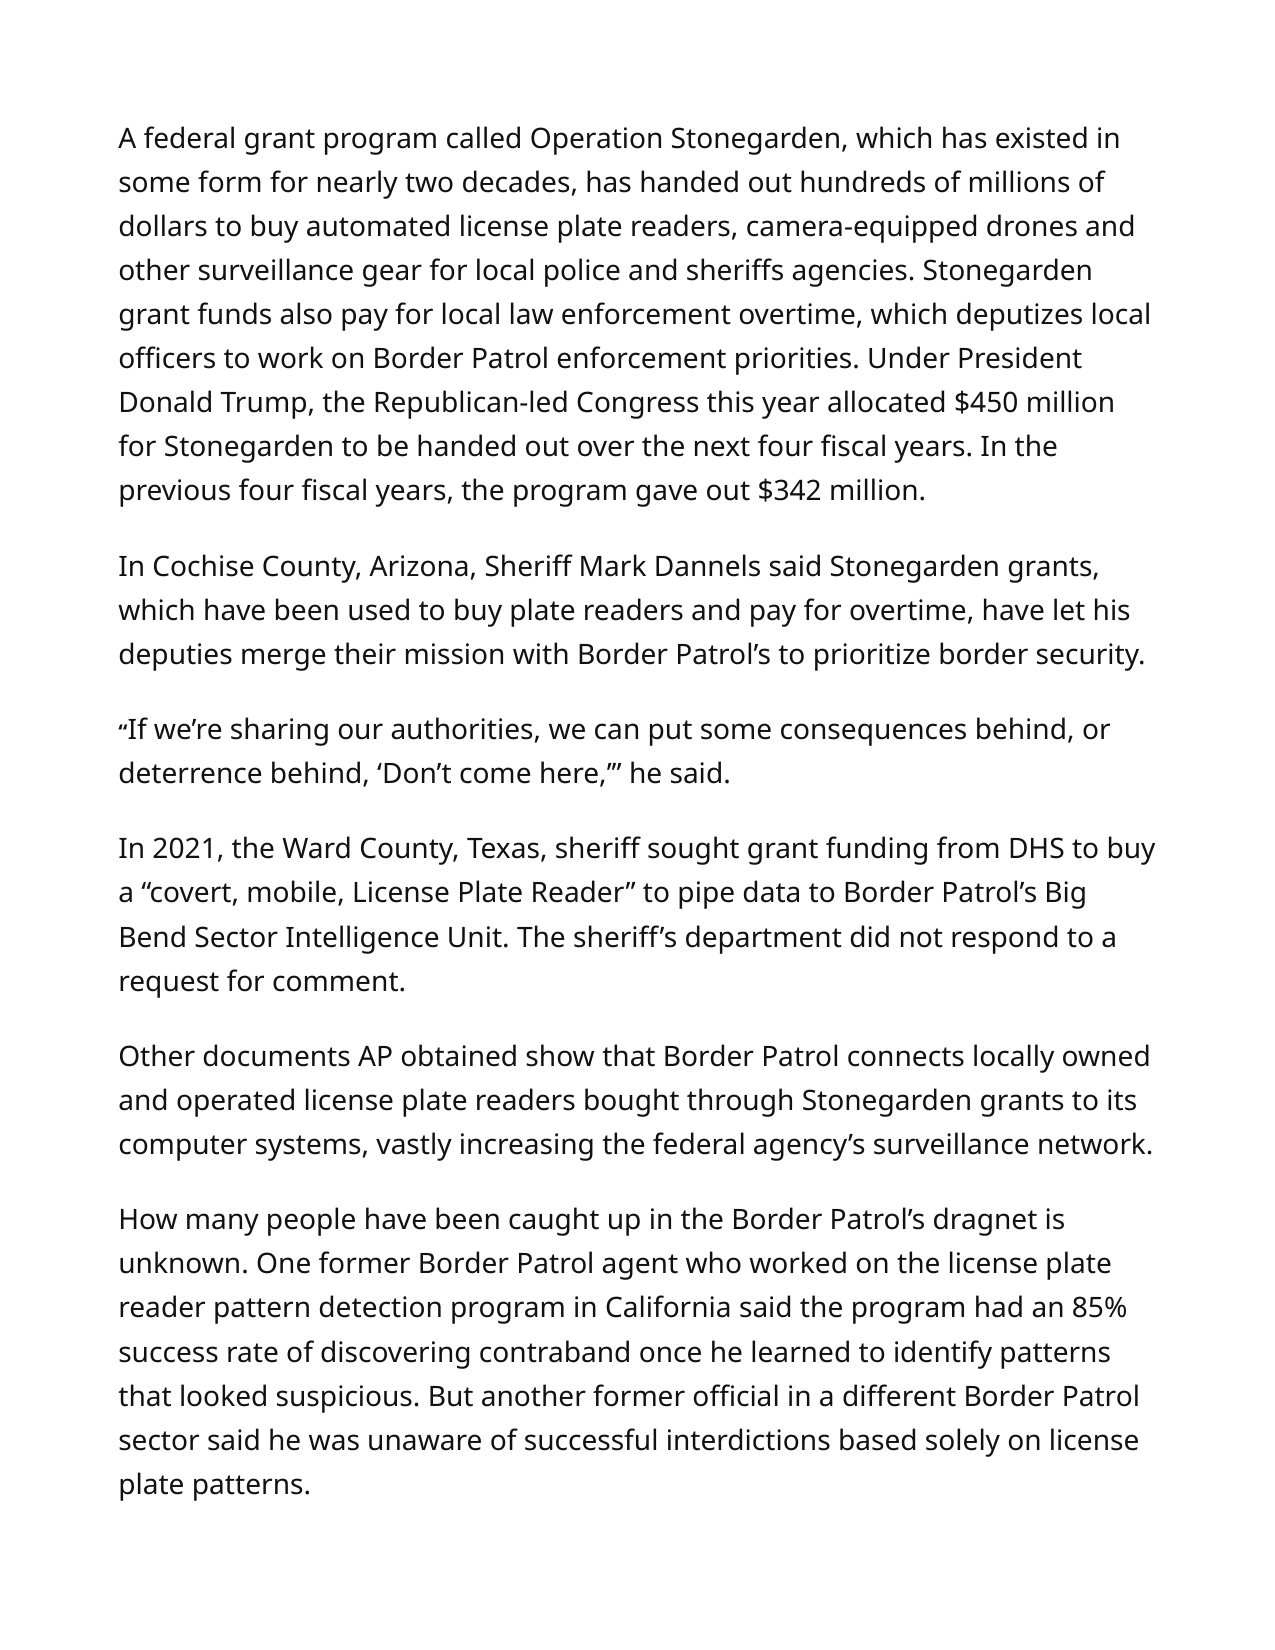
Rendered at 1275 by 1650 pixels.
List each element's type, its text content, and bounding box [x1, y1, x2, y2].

text In 2021, the Ward County, Texas, sheriff sought grant funding from DHS to buy a “covert, mobile, License Plate Reader” to pipe data to Border Patrol’s Big Bend Sector Intelligence Unit. The sheriff’s department did not respond to a request for comment. [118, 829, 1157, 999]
text A federal grant program called Operation Stonegarden, which has existed in some form for nearly two decades, has handed out hundreds of millions of dollars to buy automated license plate readers, camera-equipped drones and other surveillance gear for local police and sheriffs agencies. Stonegarden grant funds also pay for local law enforcement overtime, which deputizes local officers to work on Border Patrol enforcement priorities. Under President Donald Trump, the Republican-led Congress this year allocated $450 million for Stonegarden to be handed out over the next four fiscal years. In the previous four fiscal years, the program gave out $342 million. [118, 118, 1157, 509]
text Other documents AP obtained show that Border Patrol connects locally owned and operated license plate readers bought through Stonegarden grants to its computer systems, vastly increasing the federal agency’s surveillance network. [118, 1036, 1157, 1163]
text In Cochise County, Arizona, Sheriff Mark Dannels said Stonegarden grants, which have been used to buy plate readers and pay for overtime, have let his deputies merge their mission with Border Patrol’s to prioritize border security. [118, 546, 1157, 672]
text “If we’re sharing our authorities, we can put some consequences behind, or deterrence behind, ‘Don’t come here,’” he said. [118, 709, 1157, 792]
text How many people have been caught up in the Border Patrol’s dragnet is unknown. One former Border Patrol agent who worked on the license plate reader pattern detection program in California said the program had an 85% success rate of discovering contraband once he learned to identify patterns that looked suspicious. But another former official in a different Border Patrol sector said he was unaware of successful interdictions based solely on license plate patterns. [118, 1200, 1157, 1502]
